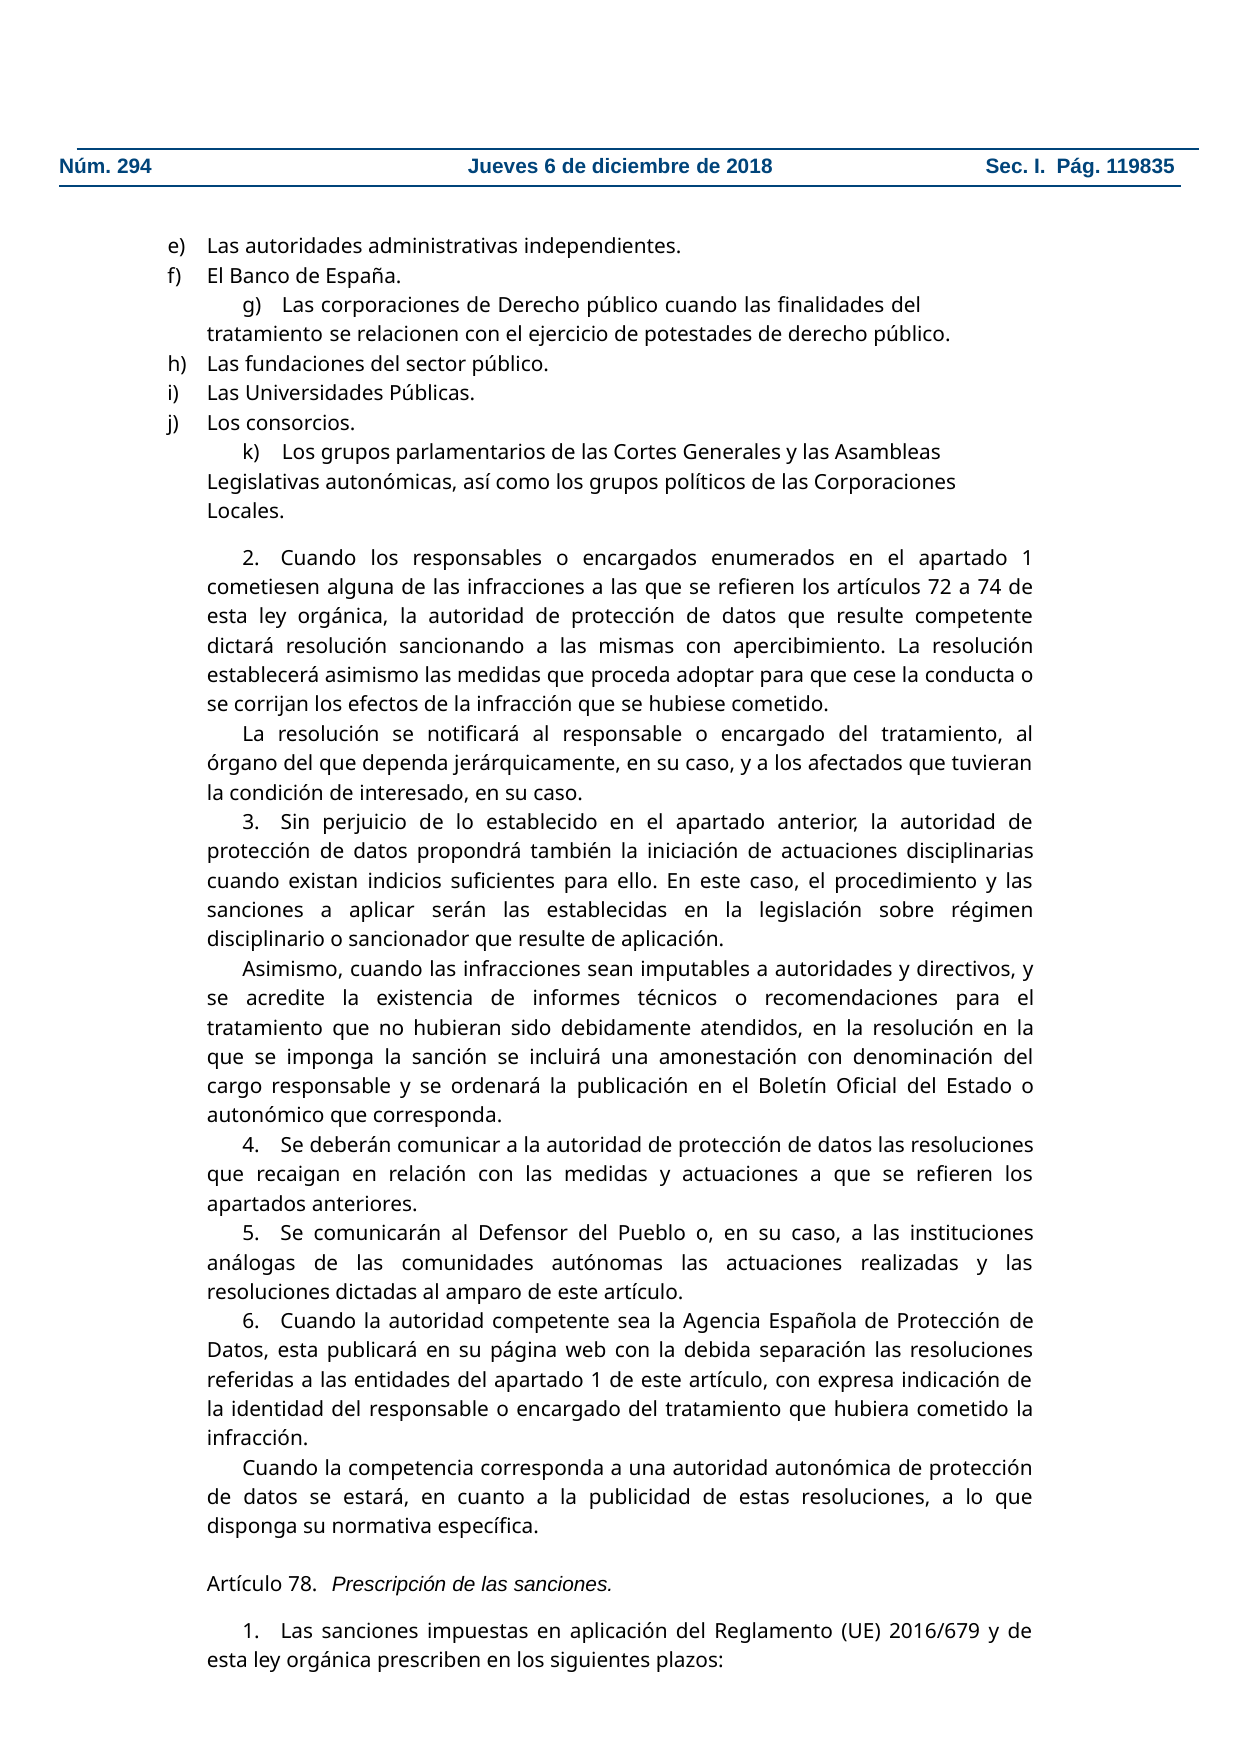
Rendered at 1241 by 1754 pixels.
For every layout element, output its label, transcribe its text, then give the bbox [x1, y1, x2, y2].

list Las autoridades administrativas independientes. [167, 231, 1198, 260]
list Las Universidades Públicas. [167, 378, 1198, 407]
list Sin perjuicio de lo establecido en el apartado anterior, la autoridad de protección de datos propondrá también la iniciación de actuaciones disciplinarias cuando existan indicios suficientes para ello. En este caso, el procedimiento y las sanciones a aplicar serán las establecidas en la legislación sobre régimen disciplinario o sancionador que resulte de aplicación. [207, 807, 1034, 953]
text La resolución se notificará al responsable o encargado del tratamiento, al órgano del que dependa jerárquicamente, en su caso, y a los afectados que tuvieran la condición de interesado, en su caso. [207, 719, 1034, 806]
list Se deberán comunicar a la autoridad de protección de datos las resoluciones que recaigan en relación con las medidas y actuaciones a que se refieren los apartados anteriores. [207, 1130, 1034, 1217]
text Asimismo, cuando las infracciones sean imputables a autoridades y directivos, y se acredite la existencia de informes técnicos o recomendaciones para el tratamiento que no hubieran sido debidamente atendidos, en la resolución en la que se imponga la sanción se incluirá una amonestación con denominación del cargo responsable y se ordenará la publicación en el Boletín Oficial del Estado o autonómico que corresponda. [207, 954, 1034, 1129]
list Las corporaciones de Derecho público cuando las finalidades del tratamiento se relacionen con el ejercicio de potestades de derecho público. [207, 290, 1034, 348]
text Artículo 78. Prescripción de las sanciones. [207, 1569, 1198, 1597]
list Cuando la autoridad competente sea la Agencia Española de Protección de Datos, esta publicará en su página web con la debida separación las resoluciones referidas a las entidades del apartado 1 de este artículo, con expresa indicación de la identidad del responsable o encargado del tratamiento que hubiera cometido la infracción. [207, 1306, 1034, 1452]
list Cuando los responsables o encargados enumerados en el apartado 1 cometiesen alguna de las infracciones a las que se refieren los artículos 72 a 74 de esta ley orgánica, la autoridad de protección de datos que resulte competente dictará resolución sancionando a las mismas con apercibimiento. La resolución establecerá asimismo las medidas que proceda adoptar para que cese la conducta o se corrijan los efectos de la infracción que se hubiese cometido. [207, 543, 1034, 718]
subtitle Núm. 294 Jueves 6 de diciembre de 2018 Sec. I. Pág. 119835 [59, 154, 1198, 178]
list Los consorcios. [167, 408, 1198, 436]
list Las fundaciones del sector público. [167, 349, 1198, 377]
list Las sanciones impuestas en aplicación del Reglamento (UE) 2016/679 y de esta ley orgánica prescriben en los siguientes plazos: [207, 1616, 1033, 1674]
text Cuando la competencia corresponda a una autoridad autonómica de protección de datos se estará, en cuanto a la publicidad de estas resoluciones, a lo que disponga su normativa específica. [207, 1453, 1034, 1540]
list Los grupos parlamentarios de las Cortes Generales y las Asambleas Legislativas autonómicas, así como los grupos políticos de las Corporaciones Locales. [207, 437, 1034, 524]
list El Banco de España. [167, 261, 1198, 289]
list Se comunicarán al Defensor del Pueblo o, en su caso, a las instituciones análogas de las comunidades autónomas las actuaciones realizadas y las resoluciones dictadas al amparo de este artículo. [207, 1218, 1034, 1305]
